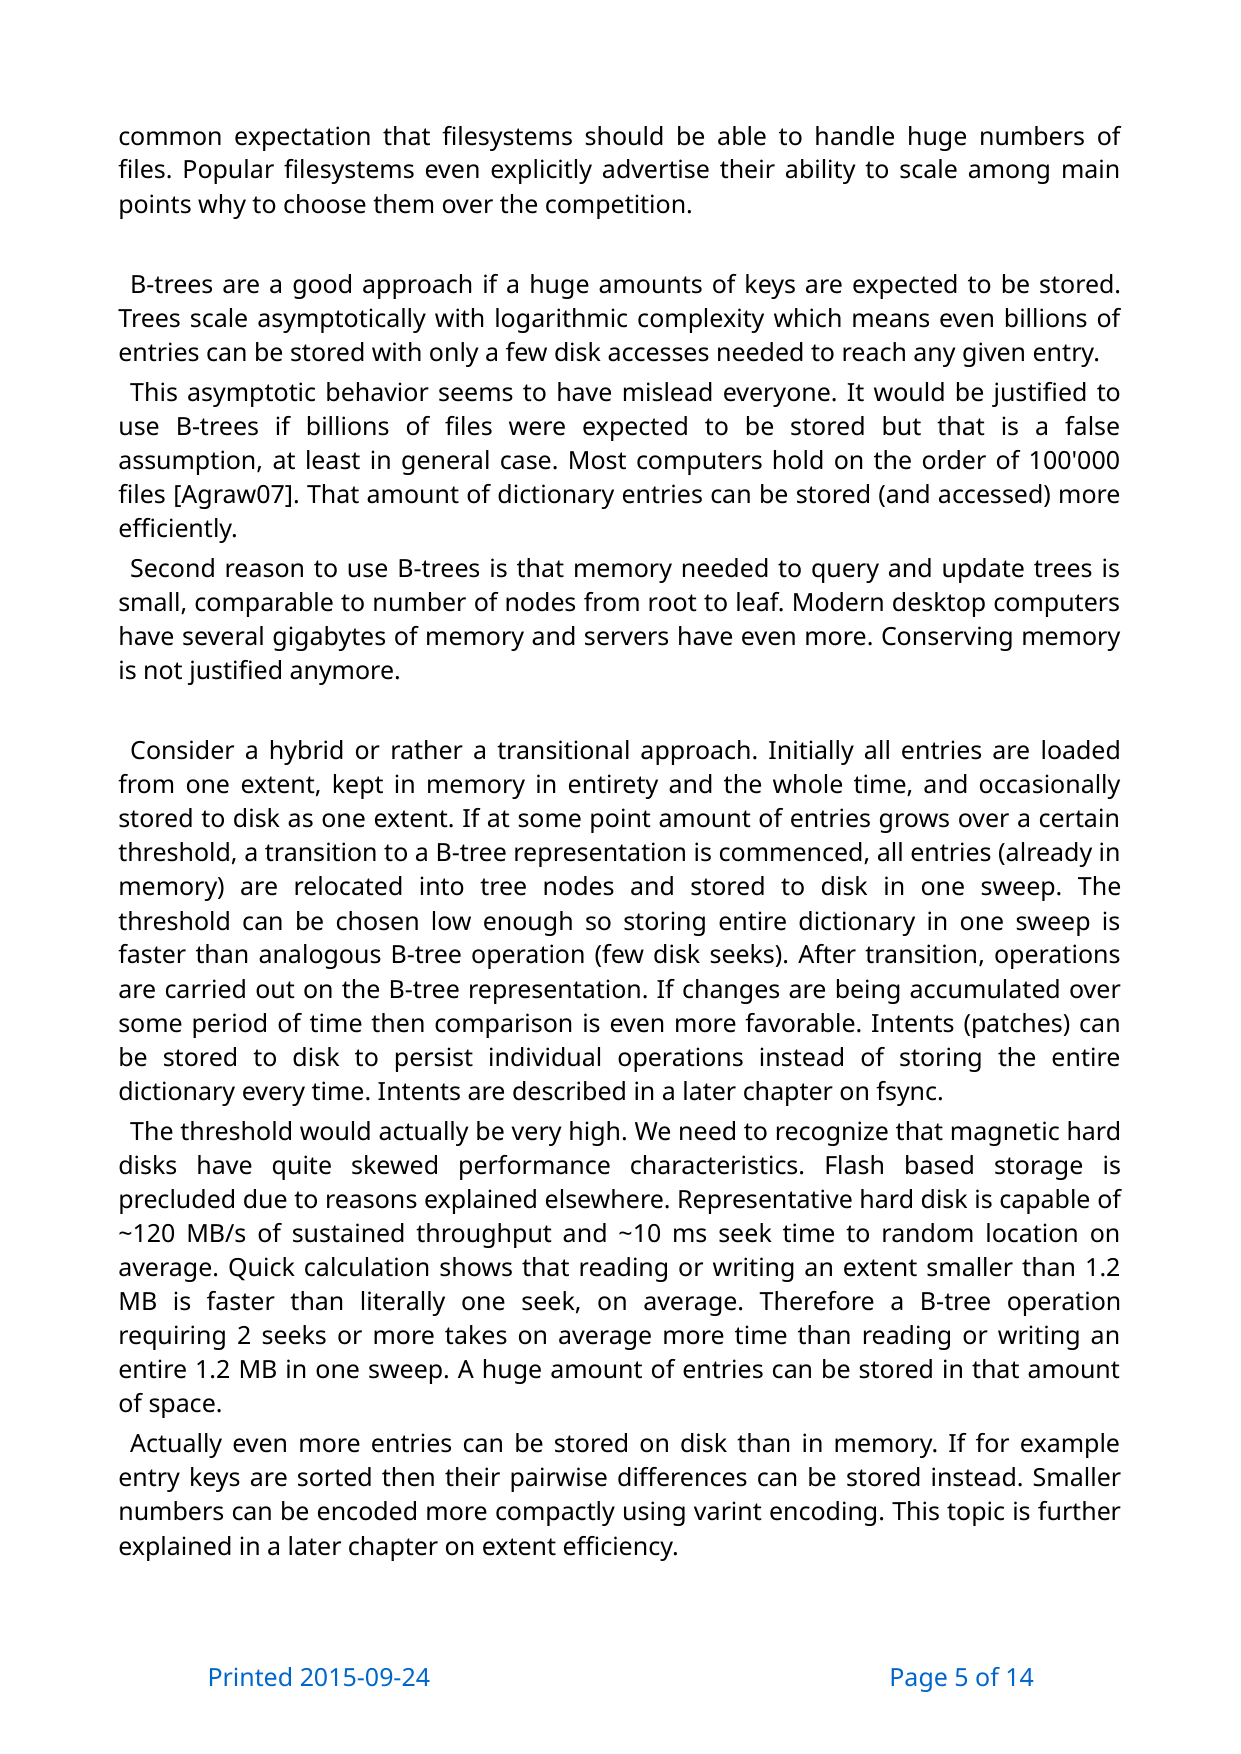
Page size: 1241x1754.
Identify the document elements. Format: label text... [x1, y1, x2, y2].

text Actually even more entries can be stored on disk than in memory. If for example entry keys are sorted then their pairwise differences can be stored instead. Smaller numbers can be encoded more compactly using varint encoding. This topic is further explained in a later chapter on extent efficiency. [118, 1426, 1122, 1562]
text B-trees are a good approach if a huge amounts of keys are expected to be stored. Trees scale asymptotically with logarithmic complexity which means even billions of entries can be stored with only a few disk accesses needed to reach any given entry. [118, 266, 1122, 368]
text Consider a hybrid or rather a transitional approach. Initially all entries are loaded from one extent, kept in memory in entirety and the whole time, and occasionally stored to disk as one extent. If at some point amount of entries grows over a certain threshold, a transition to a B-tree representation is commenced, all entries (already in memory) are relocated into tree nodes and stored to disk in one sweep. The threshold can be chosen low enough so storing entire dictionary in one sweep is faster than analogous B-tree operation (few disk seeks). After transition, operations are carried out on the B-tree representation. If changes are being accumulated over some period of time then comparison is even more favorable. Intents (patches) can be stored to disk to persist individual operations instead of storing the entire dictionary every time. Intents are described in a later chapter on fsync. [118, 733, 1122, 1107]
text The threshold would actually be very high. We need to recognize that magnetic hard disks have quite skewed performance characteristics. Flash based storage is precluded due to reasons explained elsewhere. Representative hard disk is capable of ~120 MB/s of sustained throughput and ~10 ms seek time to random location on average. Quick calculation shows that reading or writing an extent smaller than 1.2 MB is faster than literally one seek, on average. Therefore a B-tree operation requiring 2 seeks or more takes on average more time than reading or writing an entire 1.2 MB in one sweep. A huge amount of entries can be stored in that amount of space. [118, 1113, 1122, 1420]
text common expectation that filesystems should be able to handle huge numbers of files. Popular filesystems even explicitly advertise their ability to scale among main points why to choose them over the competition. [118, 118, 1122, 220]
text This asymptotic behavior seems to have mislead everyone. It would be justified to use B-trees if billions of files were expected to be stored but that is a false assumption, at least in general case. Most computers hold on the order of 100'000 files [Agraw07]. That amount of dictionary entries can be stored (and accessed) more efficiently. [118, 374, 1122, 545]
text Second reason to use B-trees is that memory needed to query and update trees is small, comparable to number of nodes from root to leaf. Modern desktop computers have several gigabytes of memory and servers have even more. Conserving memory is not justified anymore. [118, 551, 1122, 687]
